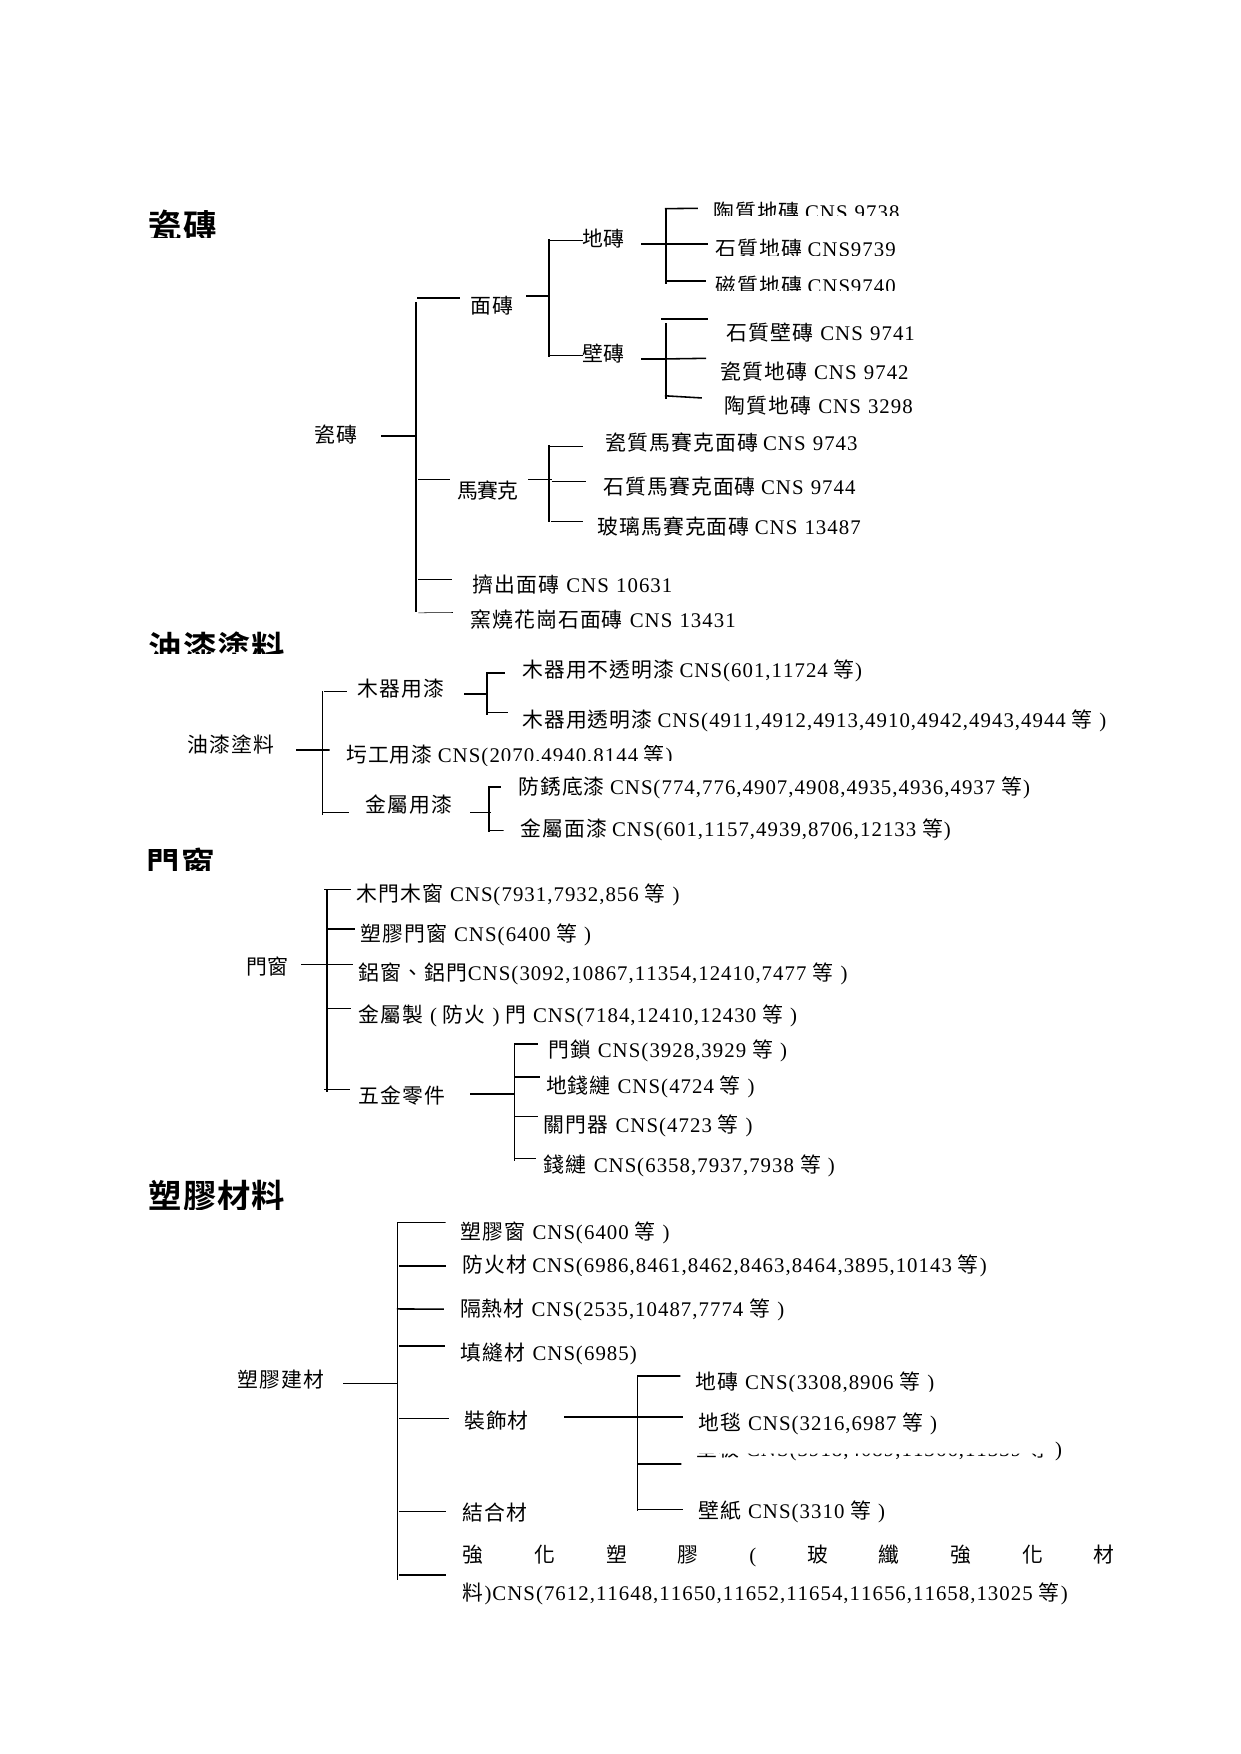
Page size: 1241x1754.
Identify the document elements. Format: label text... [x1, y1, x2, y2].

text 金屬面漆CNS(601,1157,4939,8706,12133等) [520, 818, 989, 842]
text 瓷磚 [314, 418, 377, 449]
text 玻璃馬賽克面磚CNS 13487 [597, 510, 964, 540]
text 塑膠材料 [149, 1169, 334, 1210]
text 圬工用漆CNS(2070,4940,8144等) [346, 739, 785, 765]
text 陶質地磚CNS 9738 [713, 195, 978, 215]
text 木器用漆 [358, 672, 457, 702]
text 塑膠建材 [237, 1363, 335, 1393]
text 石質馬賽克面磚CNS 9744 [603, 470, 981, 498]
text 門窗 [147, 838, 225, 870]
text 馬賽克 [458, 474, 548, 502]
text 壁磚 [575, 338, 662, 368]
text 油漆塗料 [149, 622, 306, 653]
text 地磚 [575, 223, 662, 253]
text 防火材CNS(6986,8461,8462,8463,8464,3895,10143等) [462, 1249, 1034, 1279]
text 金屬用漆 [366, 789, 463, 819]
text 木器用透明漆CNS(4911,4912,4913,4910,4942,4943,4944等 ) [522, 703, 1172, 733]
text 強化塑膠(玻纖強化材料)CNS(7612,11648,11650,11652,11654,11656,11658,13025等) [462, 1538, 1115, 1606]
text 木器用不透明漆CNS(601,11724等) [522, 653, 906, 683]
text 油漆塗料 [187, 728, 286, 758]
text 瓷質馬賽克面磚CNS 9743 [606, 427, 978, 457]
text 面磚 [470, 289, 533, 319]
text 石質地磚CNS9739 [716, 232, 903, 256]
text 瓷磚 [149, 200, 283, 238]
text 防銹底漆CNS(774,776,4907,4908,4935,4936,4937等) [518, 770, 1069, 800]
text 磁質地磚CNS9740 [716, 269, 939, 291]
